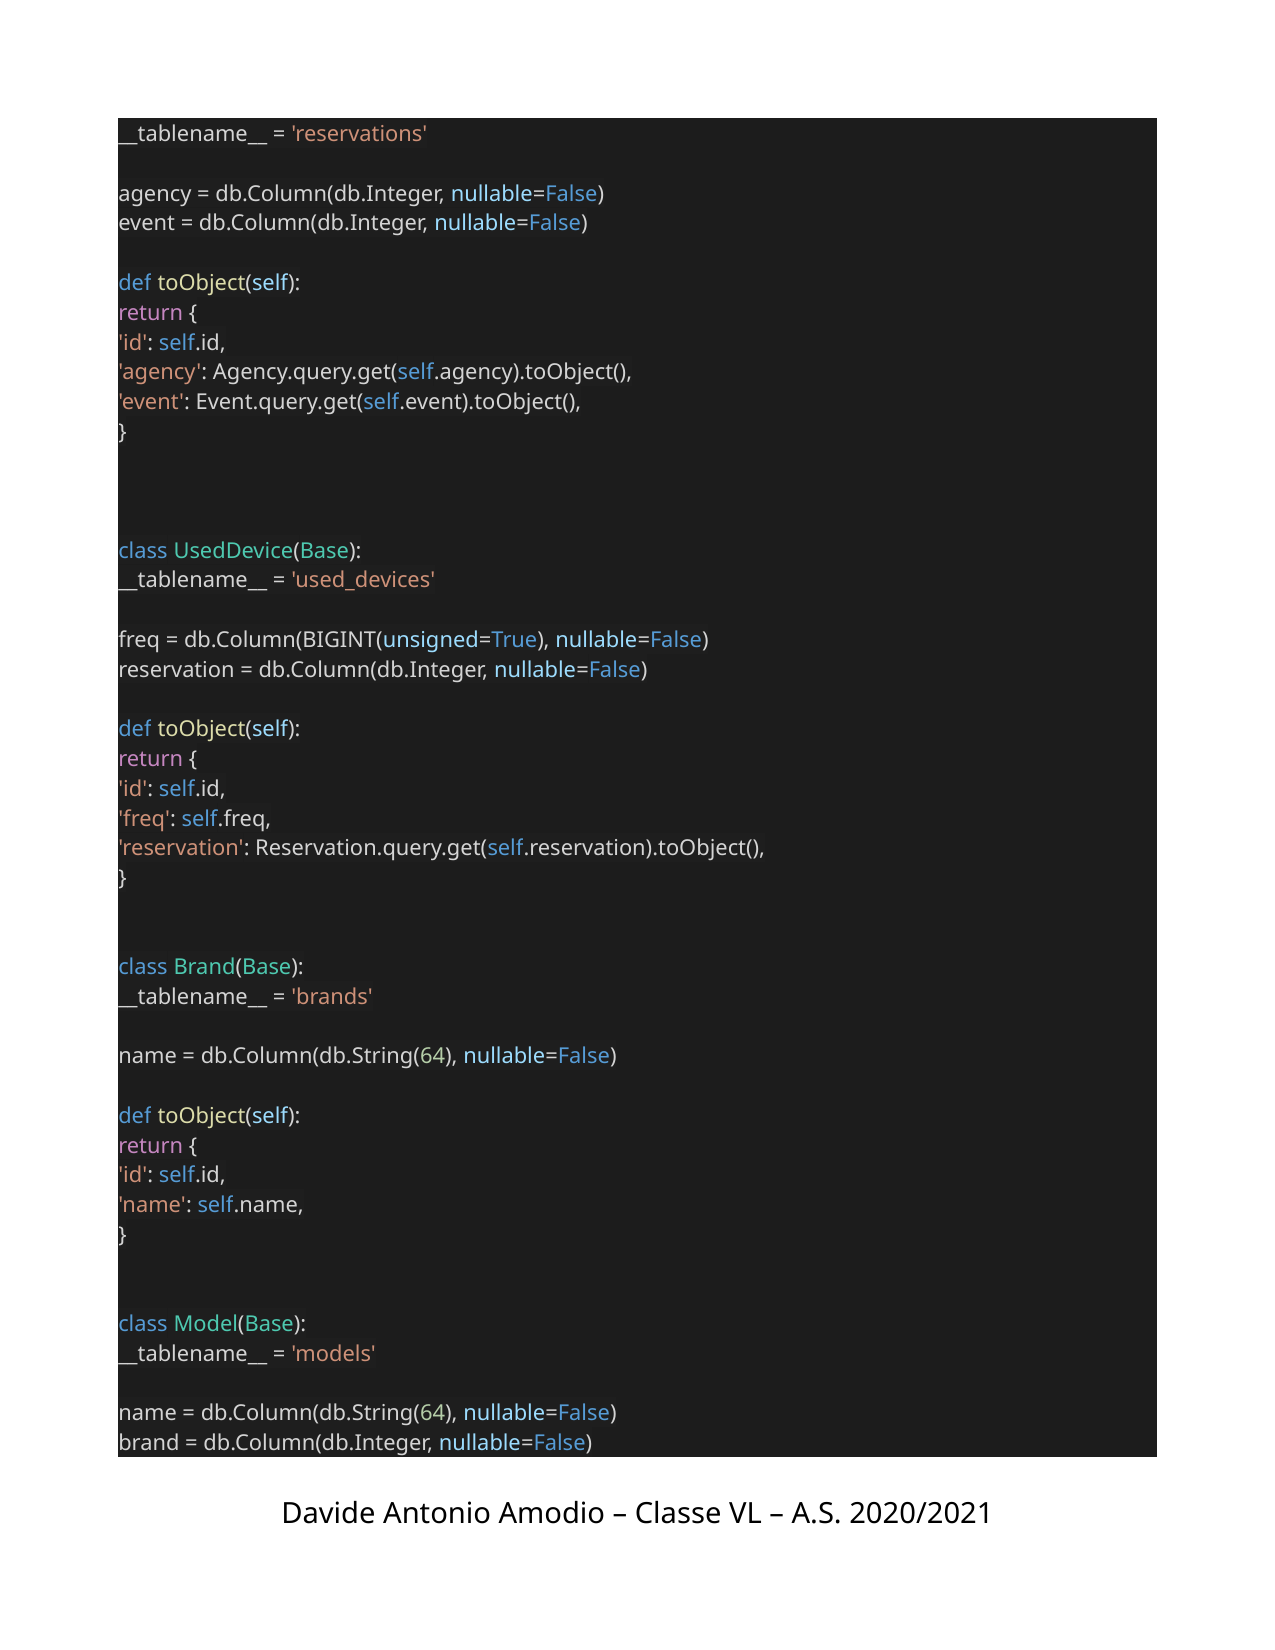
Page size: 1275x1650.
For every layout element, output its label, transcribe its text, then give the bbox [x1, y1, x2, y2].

table_header __tablename__ = 'reservations' agency = db.Column(db.Integer, nullable=False) event = db.Column(db.Integer, nullable=False) def toObject(self): return { 'id': self.id, 'agency': Agency.query.get(self.agency).toObject(), 'event': Event.query.get(self.event).toObject(), } class UsedDevice(Base): __tablename__ = 'used_devices' freq = db.Column(BIGINT(unsigned=True), nullable=False) reservation = db.Column(db.Integer, nullable=False) def toObject(self): return { 'id': self.id, 'freq': self.freq, 'reservation': Reservation.query.get(self.reservation).toObject(), } class Brand(Base): __tablename__ = 'brands' name = db.Column(db.String(64), nullable=False) def toObject(self): return { 'id': self.id, 'name': self.name, } class Model(Base): __tablename__ = 'models' name = db.Column(db.String(64), nullable=False) brand = db.Column(db.Integer, nullable=False) [118, 118, 1157, 1457]
